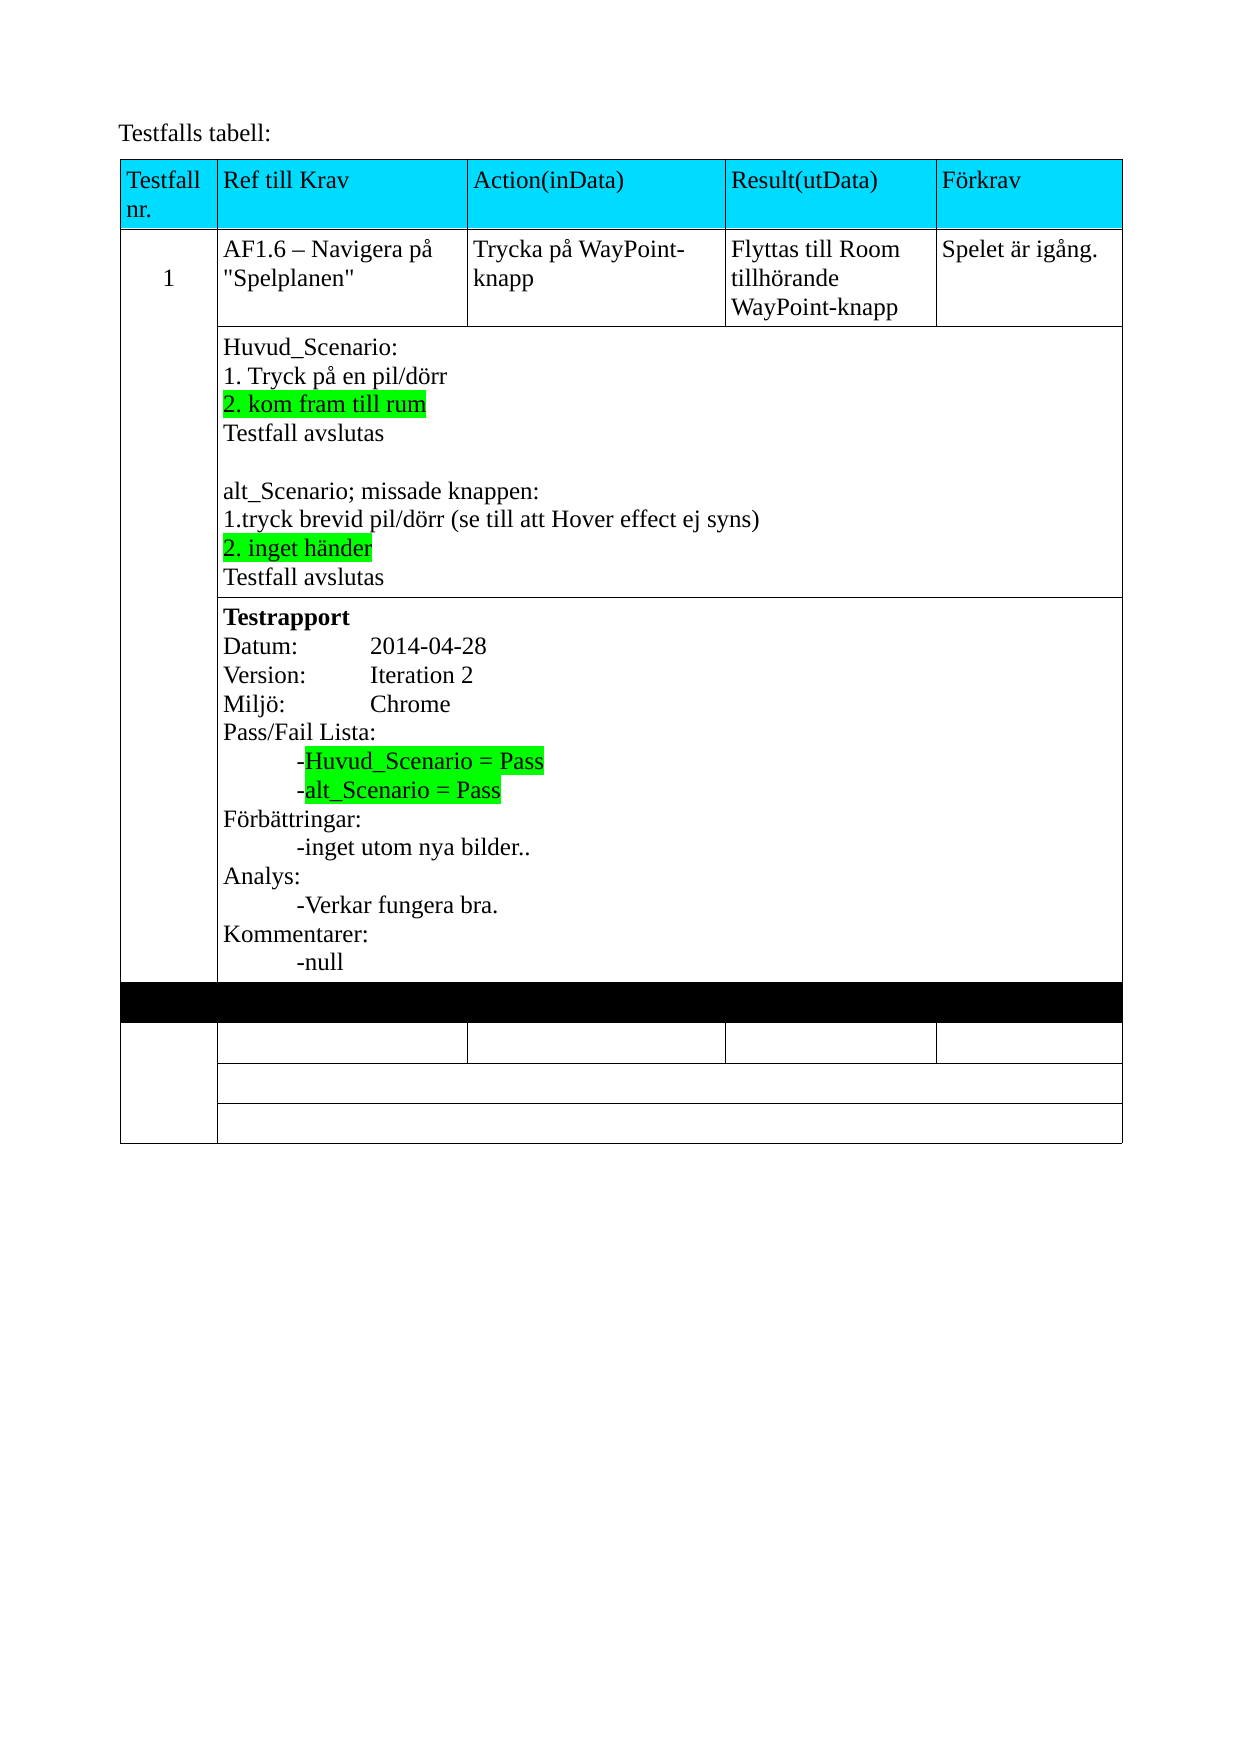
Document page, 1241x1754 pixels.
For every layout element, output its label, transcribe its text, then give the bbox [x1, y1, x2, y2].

table_cell [726, 1023, 936, 1062]
table_header Result(utData) [726, 160, 936, 228]
table_cell [121, 983, 1122, 1022]
table_header Ref till Krav [218, 160, 467, 228]
table_cell [468, 1023, 725, 1062]
table_cell 1 [121, 230, 217, 982]
table_header Action(inData) [468, 160, 725, 228]
table_cell [218, 1064, 1122, 1103]
table_header Testfall nr. [121, 160, 217, 228]
table_cell [218, 1104, 1122, 1143]
table_cell Flyttas till Room tillhörande WayPoint-knapp [726, 230, 936, 326]
table_cell Spelet är igång. [937, 230, 1122, 326]
table_header Förkrav [937, 160, 1122, 228]
table_cell Huvud_Scenario: 1. Tryck på en pil/dörr 2. kom fram till rum Testfall avslutas alt_Scenario; missade knappen: 1.tryck brevid pil/dörr (se till att Hover effect ej syns) 2. inget händer Testfall avslutas [218, 327, 1122, 597]
table_cell Testrapport Datum: 2014-04-28 Version: Iteration 2 Miljö: Chrome Pass/Fail Lista: -Huvud_Scenario = Pass -alt_Scenario = Pass Förbättringar: -inget utom nya bilder.. Analys: -Verkar fungera bra. Kommentarer: -null [218, 598, 1122, 982]
table_cell [121, 1023, 217, 1143]
text Testfalls tabell: [118, 118, 1122, 147]
table_cell AF1.6 – Navigera på "Spelplanen" [218, 230, 467, 326]
table_cell Trycka på WayPoint-knapp [468, 230, 725, 326]
table_cell [218, 1023, 467, 1062]
table_cell [937, 1023, 1122, 1062]
